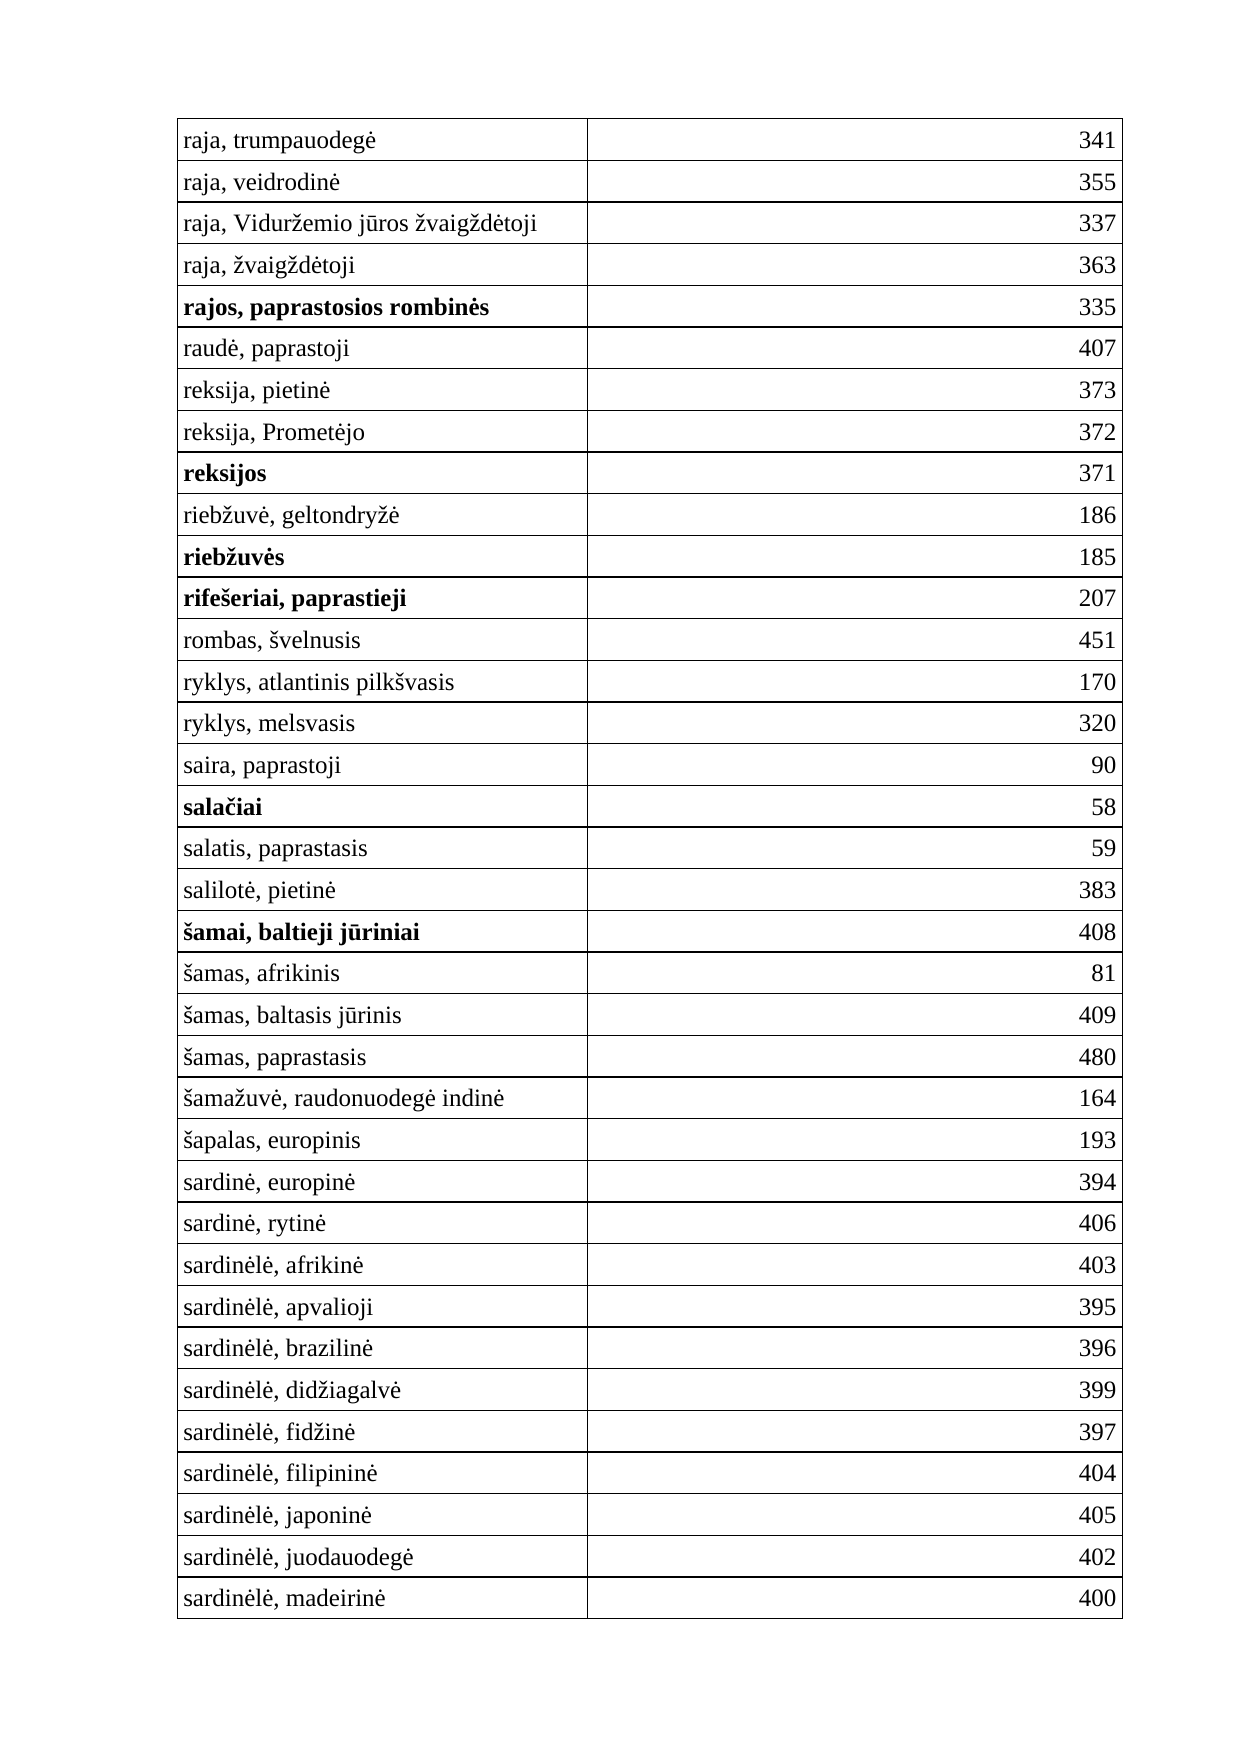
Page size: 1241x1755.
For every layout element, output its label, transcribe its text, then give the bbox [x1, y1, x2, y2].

table_cell šamas, afrikinis [178, 953, 587, 993]
table_cell sardinėlė, didžiagalvė [178, 1369, 587, 1410]
table_cell sardinėlė, fidžinė [178, 1411, 587, 1451]
table_cell saira, paprastoji [178, 744, 587, 785]
table_cell sardinėlė, afrikinė [178, 1244, 587, 1285]
table_cell 337 [588, 203, 1122, 243]
table_cell 371 [588, 453, 1122, 493]
table_cell raja, veidrodinė [178, 161, 587, 201]
table_cell sardinė, europinė [178, 1161, 587, 1201]
table_cell šamas, baltasis jūrinis [178, 994, 587, 1035]
table_cell 405 [588, 1494, 1122, 1535]
table_cell 164 [588, 1078, 1122, 1118]
table_cell sardinėlė, brazilinė [178, 1328, 587, 1368]
table_cell sardinėlė, juodauodegė [178, 1536, 587, 1576]
table_cell rajos, paprastosios rombinės [178, 286, 587, 326]
table_cell reksija, Prometėjo [178, 411, 587, 451]
table_cell 404 [588, 1453, 1122, 1493]
table_cell 335 [588, 286, 1122, 326]
table_cell šapalas, europinis [178, 1119, 587, 1160]
table_cell 480 [588, 1036, 1122, 1076]
table_cell 451 [588, 619, 1122, 660]
table_cell 395 [588, 1286, 1122, 1326]
table_cell 406 [588, 1203, 1122, 1243]
table_cell 193 [588, 1119, 1122, 1160]
table_cell raja, Viduržemio jūros žvaigždėtoji [178, 203, 587, 243]
table_cell raudė, paprastoji [178, 328, 587, 368]
table_cell 383 [588, 869, 1122, 910]
table_cell 207 [588, 578, 1122, 618]
table_cell 399 [588, 1369, 1122, 1410]
table_cell 363 [588, 244, 1122, 285]
table_cell salatis, paprastasis [178, 828, 587, 868]
table_cell 185 [588, 536, 1122, 576]
table_cell 59 [588, 828, 1122, 868]
table_cell rifešeriai, paprastieji [178, 578, 587, 618]
table_cell 408 [588, 911, 1122, 951]
table_cell ryklys, melsvasis [178, 703, 587, 743]
table_cell 320 [588, 703, 1122, 743]
table_cell raja, žvaigždėtoji [178, 244, 587, 285]
table_cell šamai, baltieji jūriniai [178, 911, 587, 951]
table_cell sardinėlė, apvalioji [178, 1286, 587, 1326]
table_cell reksijos [178, 453, 587, 493]
table_cell šamažuvė, raudonuodegė indinė [178, 1078, 587, 1118]
table_cell rombas, švelnusis [178, 619, 587, 660]
table_cell reksija, pietinė [178, 369, 587, 410]
table_cell sardinėlė, japoninė [178, 1494, 587, 1535]
table_cell 373 [588, 369, 1122, 410]
table_cell sardinė, rytinė [178, 1203, 587, 1243]
table_cell 407 [588, 328, 1122, 368]
table_cell 397 [588, 1411, 1122, 1451]
table_cell 394 [588, 1161, 1122, 1201]
table_cell 186 [588, 494, 1122, 535]
table_cell 396 [588, 1328, 1122, 1368]
table_cell 372 [588, 411, 1122, 451]
table_cell 355 [588, 161, 1122, 201]
table_cell salilotė, pietinė [178, 869, 587, 910]
table_cell ryklys, atlantinis pilkšvasis [178, 661, 587, 701]
table_cell 409 [588, 994, 1122, 1035]
table_cell 90 [588, 744, 1122, 785]
table_cell 402 [588, 1536, 1122, 1576]
table_cell 403 [588, 1244, 1122, 1285]
table_cell 58 [588, 786, 1122, 826]
table_cell šamas, paprastasis [178, 1036, 587, 1076]
table_cell riebžuvės [178, 536, 587, 576]
table_cell riebžuvė, geltondryžė [178, 494, 587, 535]
table_cell 400 [588, 1578, 1122, 1618]
table_cell sardinėlė, filipininė [178, 1453, 587, 1493]
table_cell 81 [588, 953, 1122, 993]
table_cell salačiai [178, 786, 587, 826]
table_cell sardinėlė, madeirinė [178, 1578, 587, 1618]
table_cell raja, trumpauodegė [178, 119, 587, 160]
table_cell 341 [588, 119, 1122, 160]
table_cell 170 [588, 661, 1122, 701]
